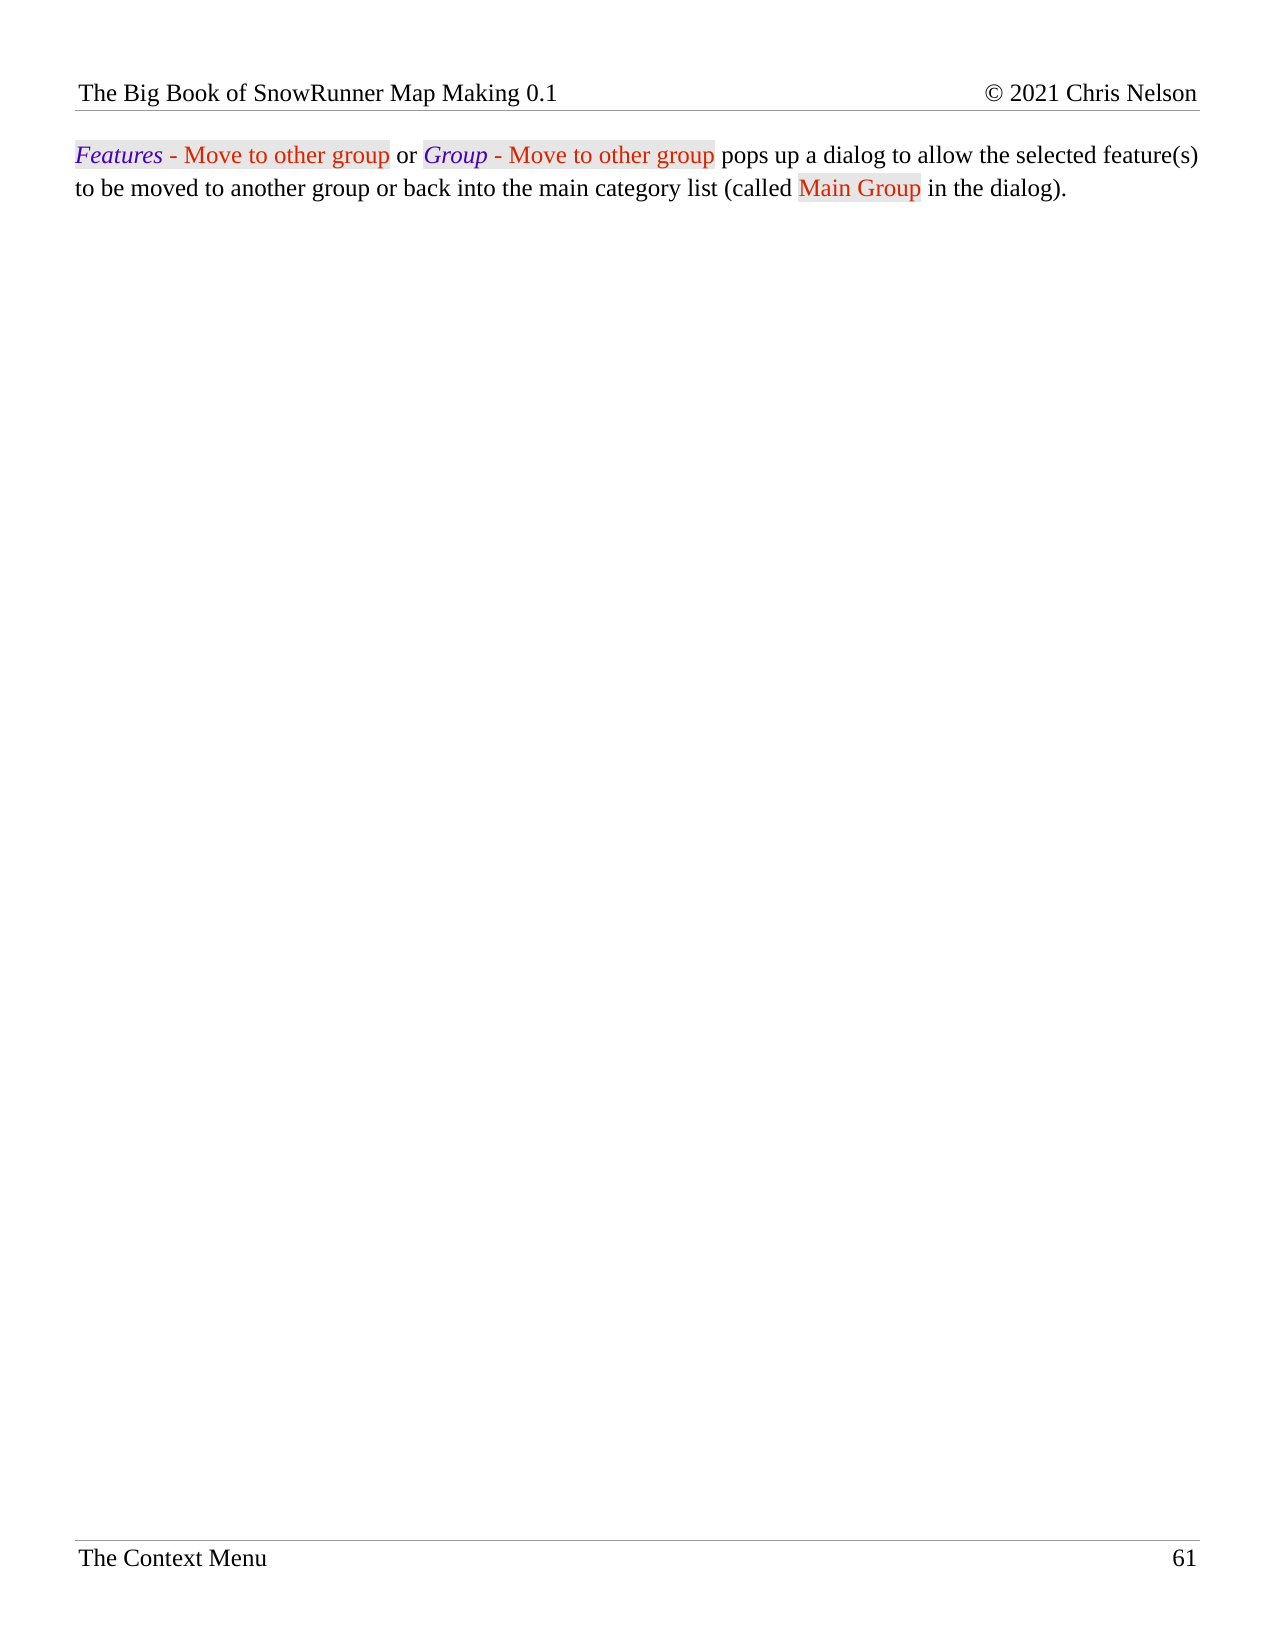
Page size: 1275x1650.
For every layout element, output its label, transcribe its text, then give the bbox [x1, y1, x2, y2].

text Features - Move to other group or Group - Move to other group pops up a dialog to allow the selected feature(s) to be moved to another group or back into the main category list (called Main Group in the dialog). [75, 140, 1200, 202]
